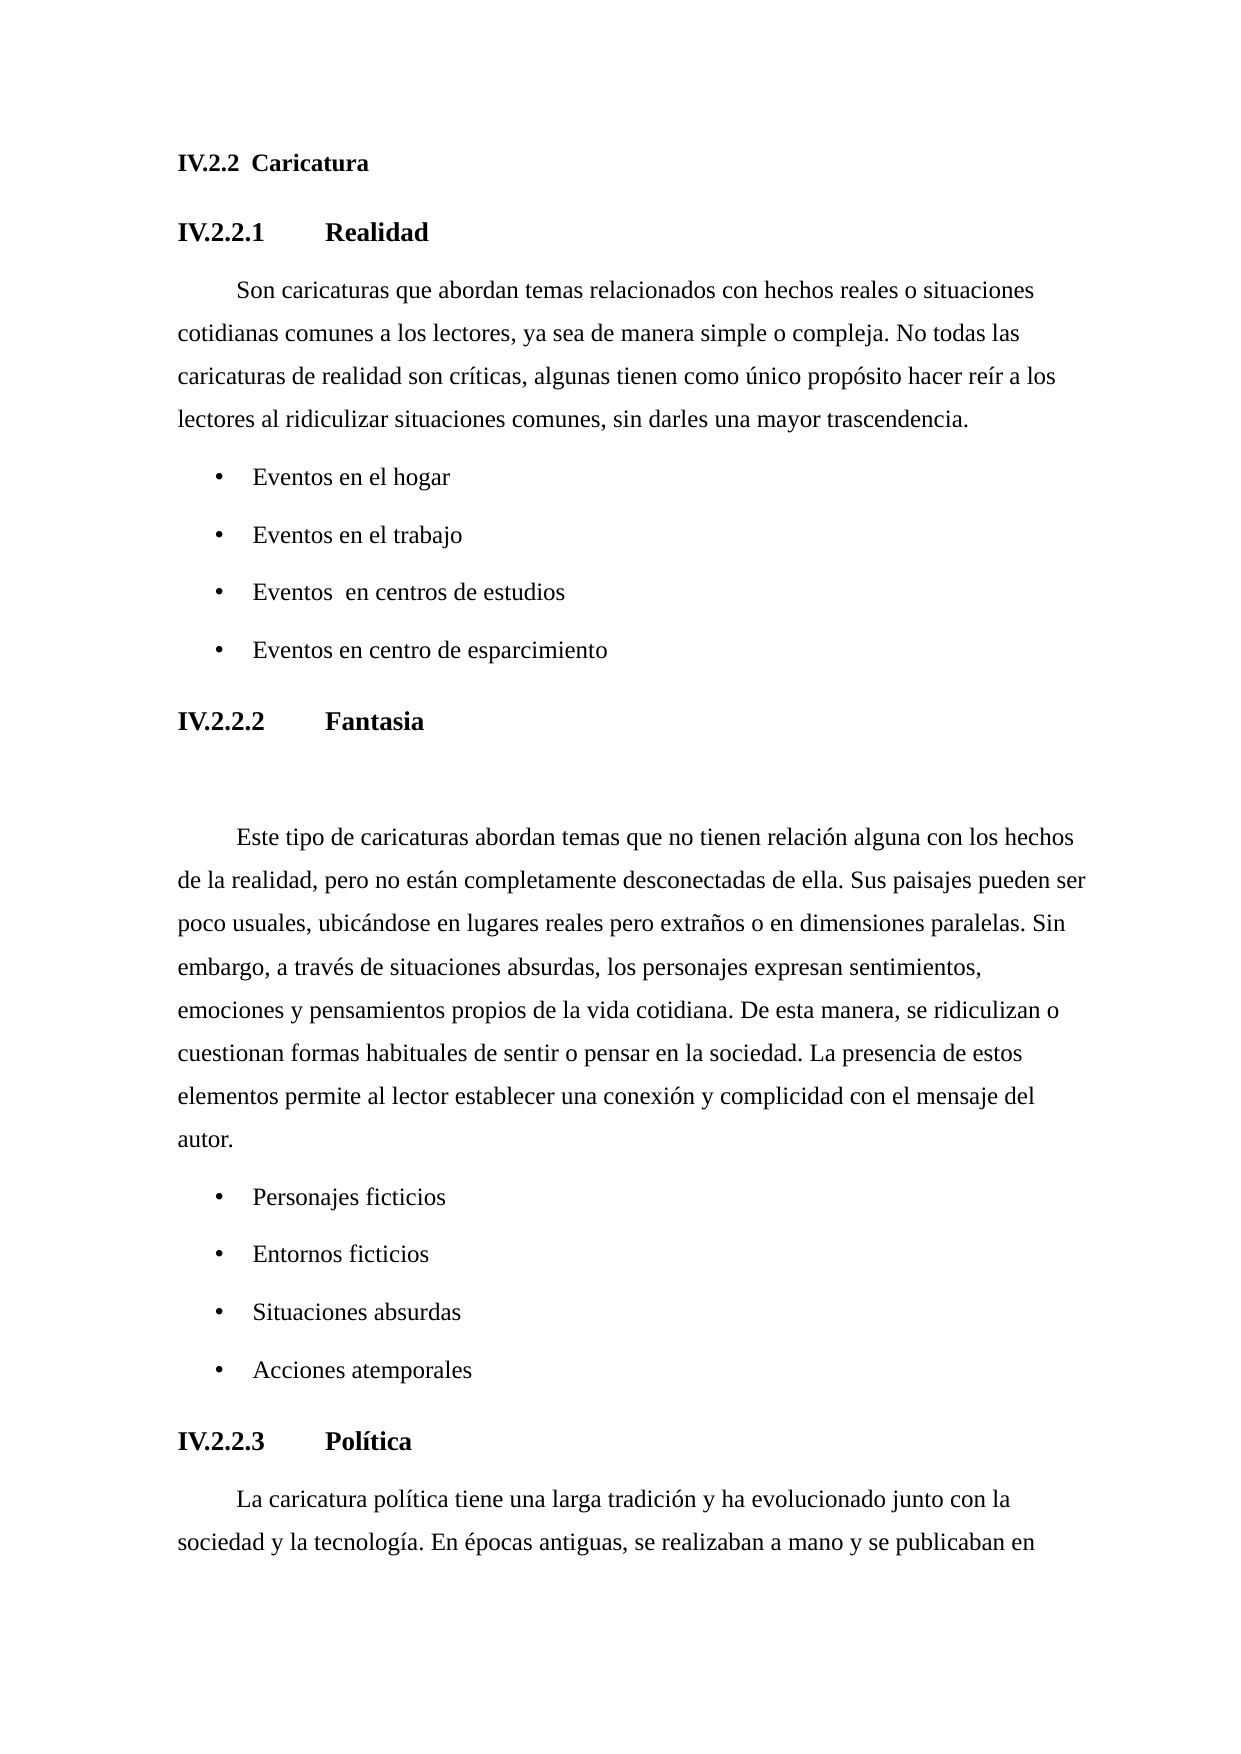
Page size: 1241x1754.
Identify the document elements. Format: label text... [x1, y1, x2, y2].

list Eventos en el hogar [215, 462, 1093, 491]
list Eventos en centro de esparcimiento [215, 635, 1093, 664]
list Situaciones absurdas [215, 1297, 1093, 1326]
list Entornos ficticios [215, 1239, 1093, 1268]
text Son caricaturas que abordan temas relacionados con hechos reales o situaciones cotidianas comunes a los lectores, ya sea de manera simple o compleja. No todas las caricaturas de realidad son críticas, algunas tienen como único propósito hacer reír a los lectores al ridiculizar situaciones comunes, sin darles una mayor trascendencia. [177, 275, 1093, 433]
subtitle Caricatura [177, 148, 1093, 176]
list Eventos en el trabajo [215, 520, 1093, 548]
subtitle Fantasia [177, 705, 1093, 736]
list Personajes ficticios [215, 1182, 1093, 1211]
list Acciones atemporales [215, 1355, 1093, 1384]
subtitle Política [177, 1425, 1093, 1456]
text Este tipo de caricaturas abordan temas que no tienen relación alguna con los hechos de la realidad, pero no están completamente desconectadas de ella. Sus paisajes pueden ser poco usuales, ubicándose en lugares reales pero extraños o en dimensiones paralelas. Sin embargo, a través de situaciones absurdas, los personajes expresan sentimientos, emociones y pensamientos propios de la vida cotidiana. De esta manera, se ridiculizan o cuestionan formas habituales de sentir o pensar en la sociedad. La presencia de estos elementos permite al lector establecer una conexión y complicidad con el mensaje del autor. [177, 822, 1093, 1153]
subtitle Realidad [177, 216, 1093, 247]
text La caricatura política tiene una larga tradición y ha evolucionado junto con la sociedad y la tecnología. En épocas antiguas, se realizaban a mano y se publicaban en [177, 1484, 1093, 1556]
list Eventos en centros de estudios [215, 577, 1093, 606]
